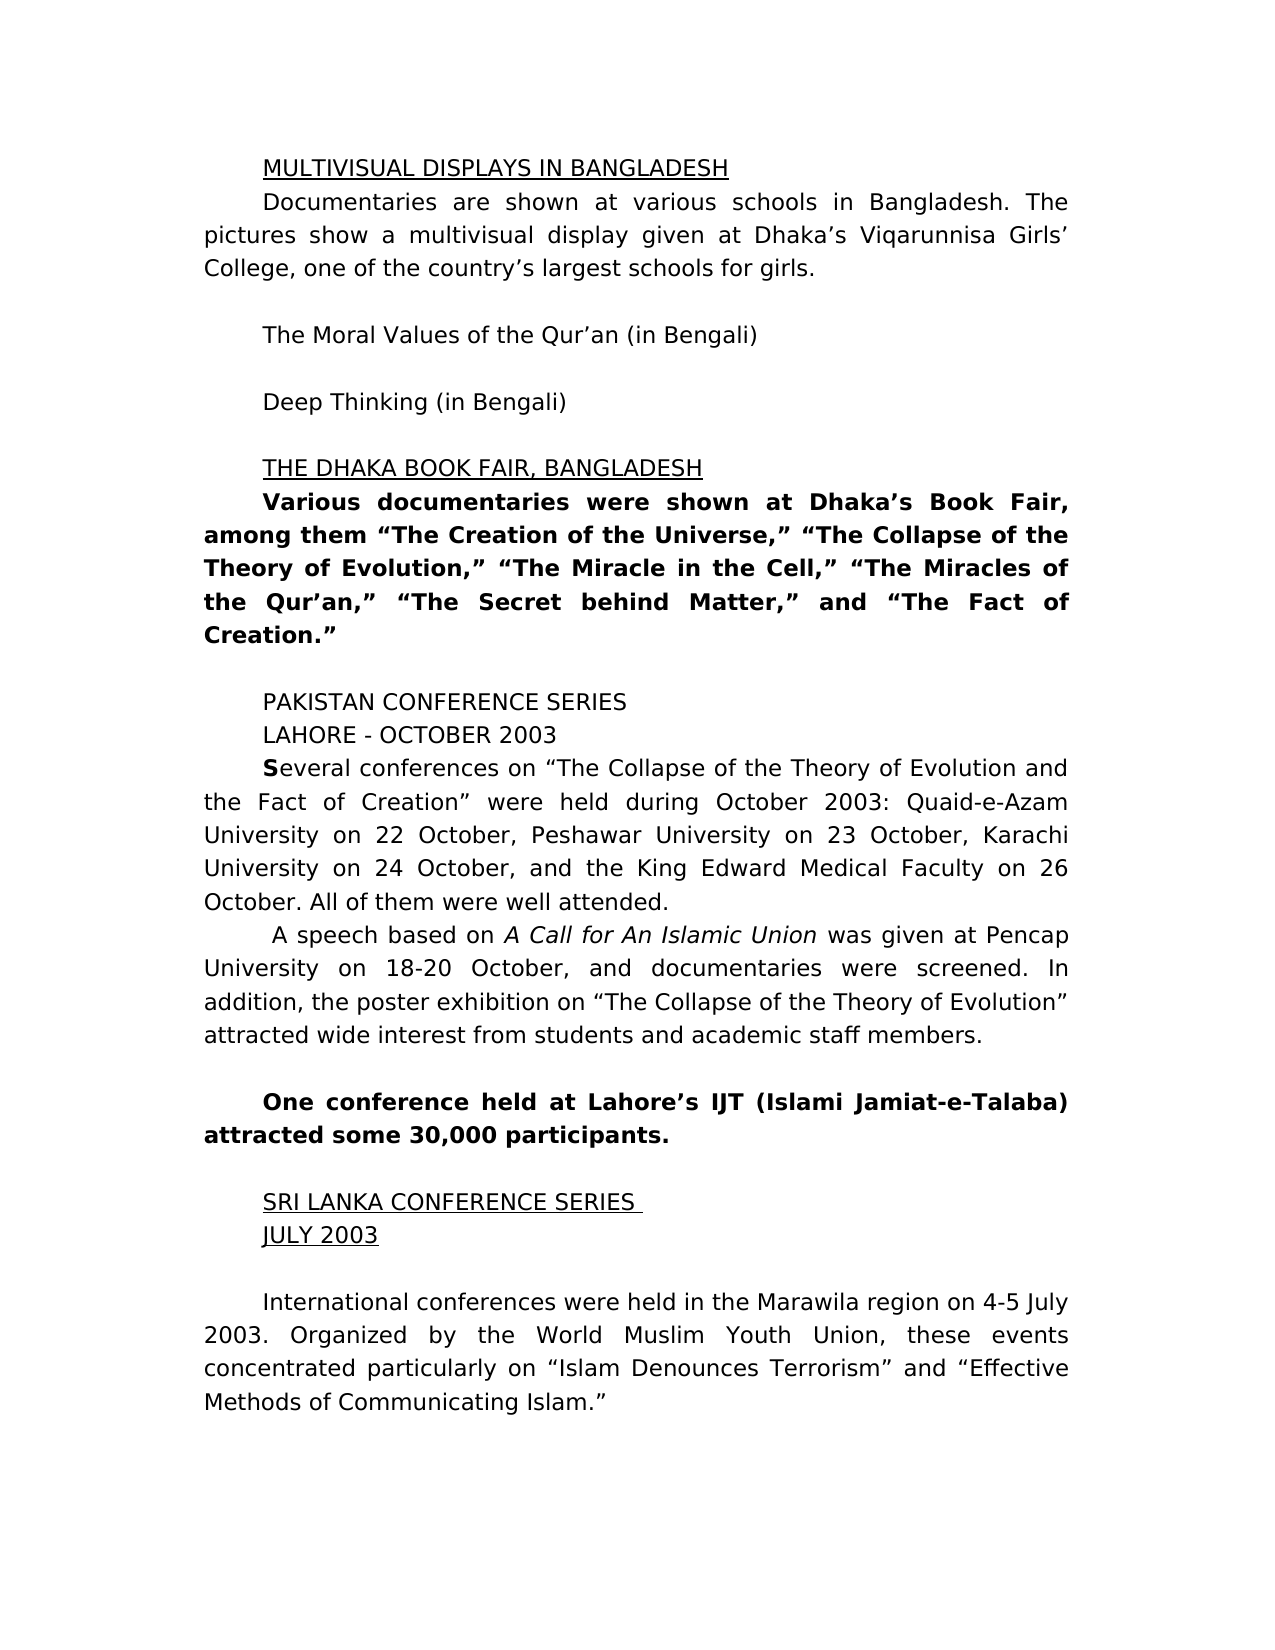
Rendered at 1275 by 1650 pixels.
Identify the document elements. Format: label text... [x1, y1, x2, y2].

text SRI LANKA CONFERENCE SERIES [203, 1183, 1070, 1217]
text JULY 2003 [203, 1217, 1070, 1250]
text MULTIVISUAL DISPLAYS IN BANGLADESH [203, 150, 1070, 183]
text A speech based on A Call for An Islamic Union was given at Pencap University on 18-20 October, and documentaries were screened. In addition, the poster exhibition on “The Collapse of the Theory of Evolution” attracted wide interest from students and academic staff members. [203, 917, 1070, 1050]
text Various documentaries were shown at Dhaka’s Book Fair, among them “The Creation of the Universe,” “The Collapse of the Theory of Evolution,” “The Miracle in the Cell,” “The Miracles of the Qur’an,” “The Secret behind Matter,” and “The Fact of Creation.” [203, 483, 1070, 650]
text Deep Thinking (in Bengali) [203, 383, 1070, 417]
text International conferences were held in the Marawila region on 4-5 July 2003. Organized by the World Muslim Youth Union, these events concentrated particularly on “Islam Denounces Terrorism” and “Effective Methods of Communicating Islam.” [203, 1283, 1070, 1417]
text Several conferences on “The Collapse of the Theory of Evolution and the Fact of Creation” were held during October 2003: Quaid-e-Azam University on 22 October, Peshawar University on 23 October, Karachi University on 24 October, and the King Edward Medical Faculty on 26 October. All of them were well attended. [203, 750, 1070, 917]
text Documentaries are shown at various schools in Bangladesh. The pictures show a multivisual display given at Dhaka’s Viqarunnisa Girls’ College, one of the country’s largest schools for girls. [203, 183, 1070, 283]
text One conference held at Lahore’s IJT (Islami Jamiat-e-Talaba) attracted some 30,000 participants. [203, 1083, 1070, 1150]
text THE DHAKA BOOK FAIR, BANGLADESH [203, 450, 1070, 483]
text PAKISTAN CONFERENCE SERIES [203, 683, 1070, 717]
text The Moral Values of the Qur’an (in Bengali) [203, 317, 1070, 350]
text LAHORE - OCTOBER 2003 [203, 717, 1070, 750]
